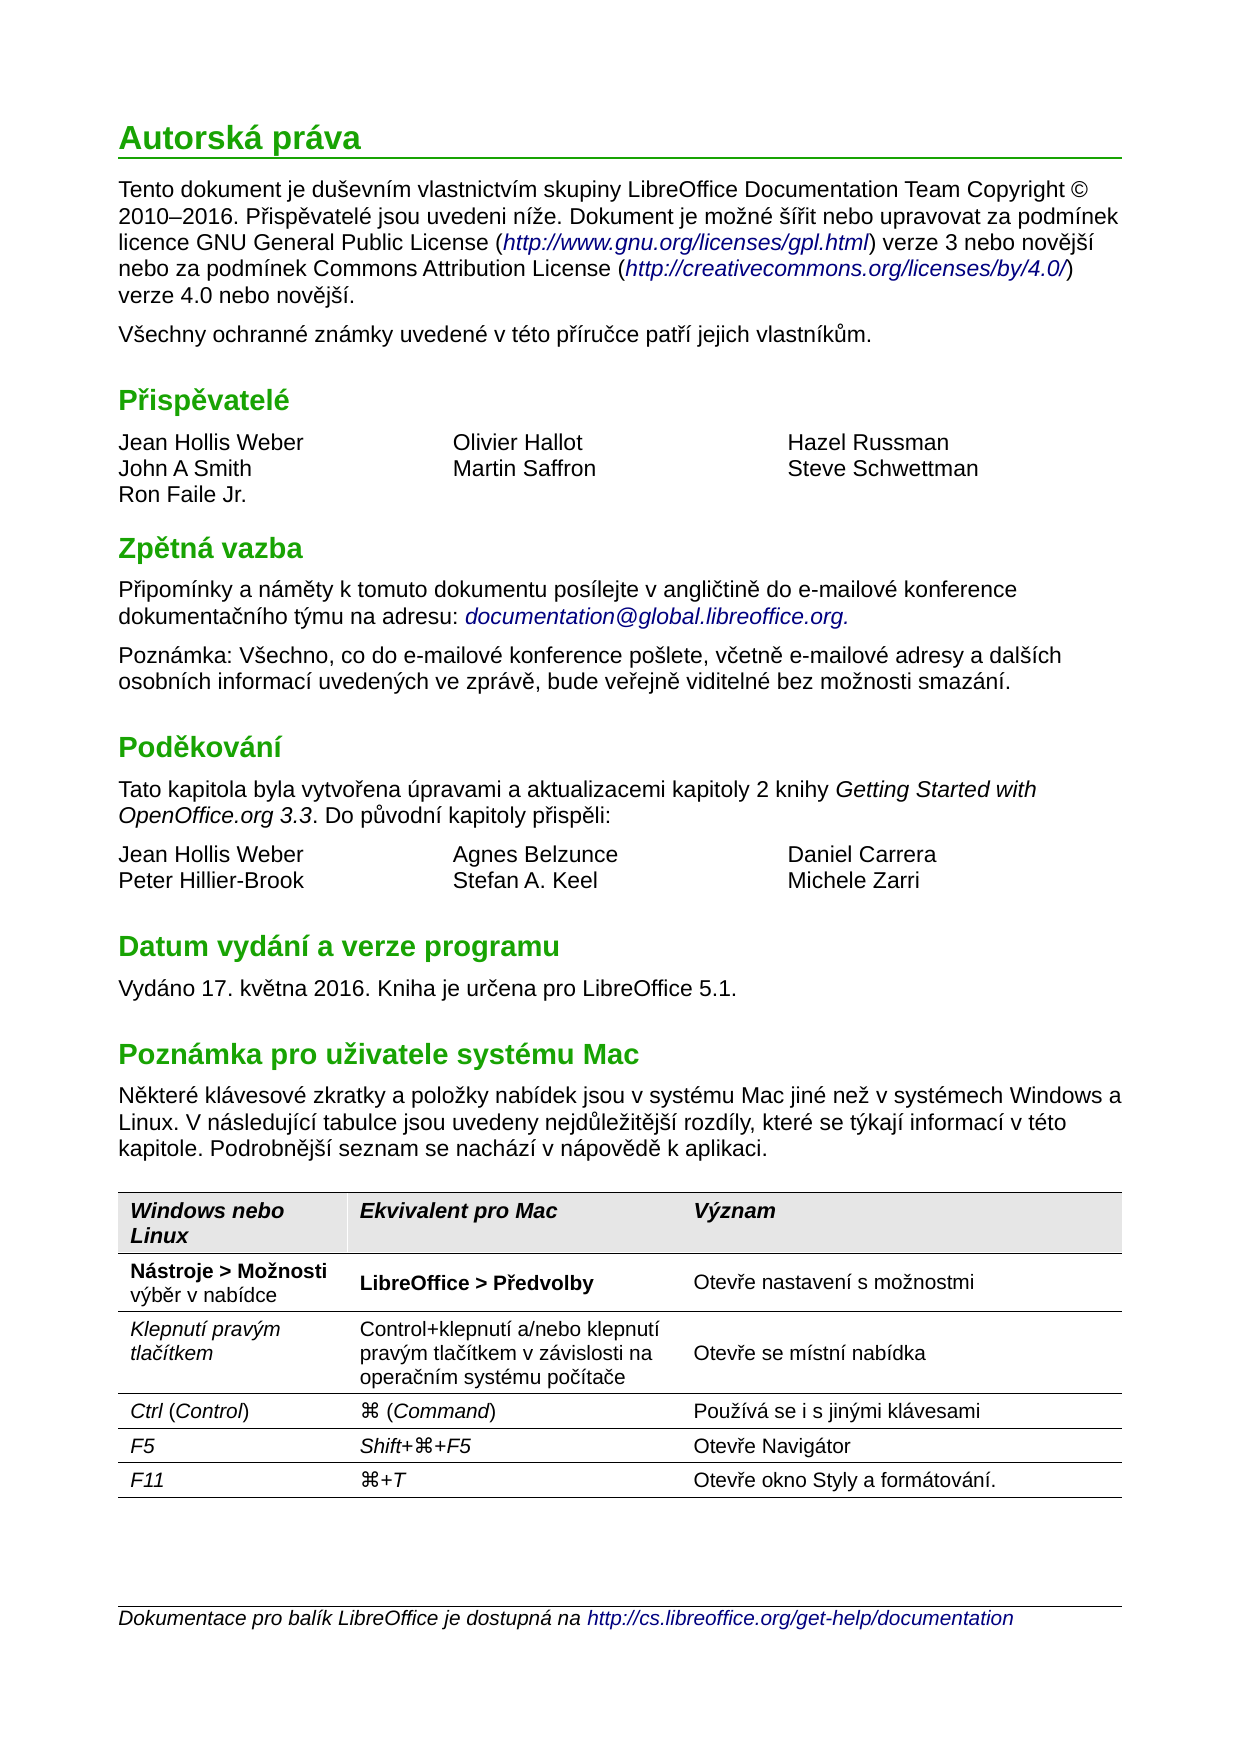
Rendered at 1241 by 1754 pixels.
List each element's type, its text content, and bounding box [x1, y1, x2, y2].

table_header Hazel Russman [788, 429, 1122, 455]
text Připomínky a náměty k tomuto dokumentu posílejte v angličtině do e-mailové konference dokumentačního týmu na adresu: documentation@global.libreoffice.org. [118, 576, 1122, 629]
table_cell Shift+⌘+F5 [348, 1429, 681, 1462]
table_cell ⌘ (Command) [348, 1394, 681, 1428]
subtitle Přispěvatelé [118, 383, 1122, 417]
table_header Jean Hollis Weber [118, 841, 453, 867]
table_cell Stefan A. Keel [453, 868, 787, 894]
table_cell Používá se i s jinými klávesami [681, 1394, 1122, 1428]
table_cell Nástroje > Možnosti výběr v nabídce [118, 1254, 347, 1311]
text Některé klávesové zkratky a položky nabídek jsou v systému Mac jiné než v systémech Windows a Linux. V následující tabulce jsou uvedeny nejdůležitější rozdíly, které se týkají informací v této kapitole. Podrobnější seznam se nachází v nápovědě k aplikaci. [118, 1082, 1122, 1161]
subtitle Poděkování [118, 731, 1122, 764]
table_header Daniel Carrera [788, 841, 1122, 867]
table_header Olivier Hallot [453, 429, 787, 455]
table_cell Otevře nastavení s možnostmi [681, 1254, 1122, 1311]
table_cell F5 [118, 1429, 347, 1462]
text Poznámka: Všechno, co do e-mailové konference pošlete, včetně e-mailové adresy a dalších osobních informací uvedených ve zprávě, bude veřejně viditelné bez možnosti smazání. [118, 642, 1122, 694]
table_cell ⌘+T [348, 1463, 681, 1497]
table_cell Control+klepnutí a/nebo klepnutí pravým tlačítkem v závislosti na operačním systému počítače [348, 1312, 681, 1393]
table_cell F11 [118, 1463, 347, 1497]
table_cell [788, 481, 1122, 507]
text Tato kapitola byla vytvořena úpravami a aktualizacemi kapitoly 2 knihy Getting Started with OpenOffice.org 3.3. Do původní kapitoly přispěli: [118, 776, 1122, 828]
text Vydáno 17. května 2016. Kniha je určena pro LibreOffice 5.1. [118, 974, 1122, 1001]
table_cell Ron Faile Jr. [118, 481, 453, 507]
subtitle Poznámka pro uživatele systému Mac [118, 1037, 1122, 1071]
text Všechny ochranné známky uvedené v této příručce patří jejich vlastníkům. [118, 321, 1122, 347]
table_cell John A Smith [118, 455, 453, 481]
table_header Agnes Belzunce [453, 841, 787, 867]
table_cell Otevře se místní nabídka [681, 1312, 1122, 1393]
table_cell Otevře Navigátor [681, 1429, 1122, 1462]
table_cell Otevře okno Styly a formátování. [681, 1463, 1122, 1497]
table_cell Ctrl (Control) [118, 1394, 347, 1428]
table_cell Klepnutí pravým tlačítkem [118, 1312, 347, 1393]
table_cell Martin Saffron [453, 455, 787, 481]
table_cell Peter Hillier-Brook [118, 868, 453, 894]
table_header Jean Hollis Weber [118, 429, 453, 455]
table_header Ekvivalent pro Mac [348, 1193, 681, 1252]
table_cell Michele Zarri [788, 868, 1122, 894]
table_cell LibreOffice > Předvolby [348, 1254, 681, 1311]
subtitle Autorská práva [118, 118, 1122, 157]
text Tento dokument je duševním vlastnictvím skupiny LibreOffice Documentation Team Copyright © 2010–2016. Přispěvatelé jsou uvedeni níže. Dokument je možné šířit nebo upravovat za podmínek licence GNU General Public License (http://www.gnu.org/licenses/gpl.html) verze 3 nebo novější nebo za podmínek Commons Attribution License (http://creativecommons.org/licenses/by/4.0/) verze 4.0 nebo novější. [118, 176, 1122, 308]
table_cell [453, 481, 787, 507]
table_header Význam [681, 1193, 1122, 1252]
subtitle Zpětná vazba [118, 531, 1122, 565]
table_cell Steve Schwettman [788, 455, 1122, 481]
table_header Windows nebo Linux [118, 1193, 347, 1252]
subtitle Datum vydání a verze programu [118, 929, 1122, 963]
